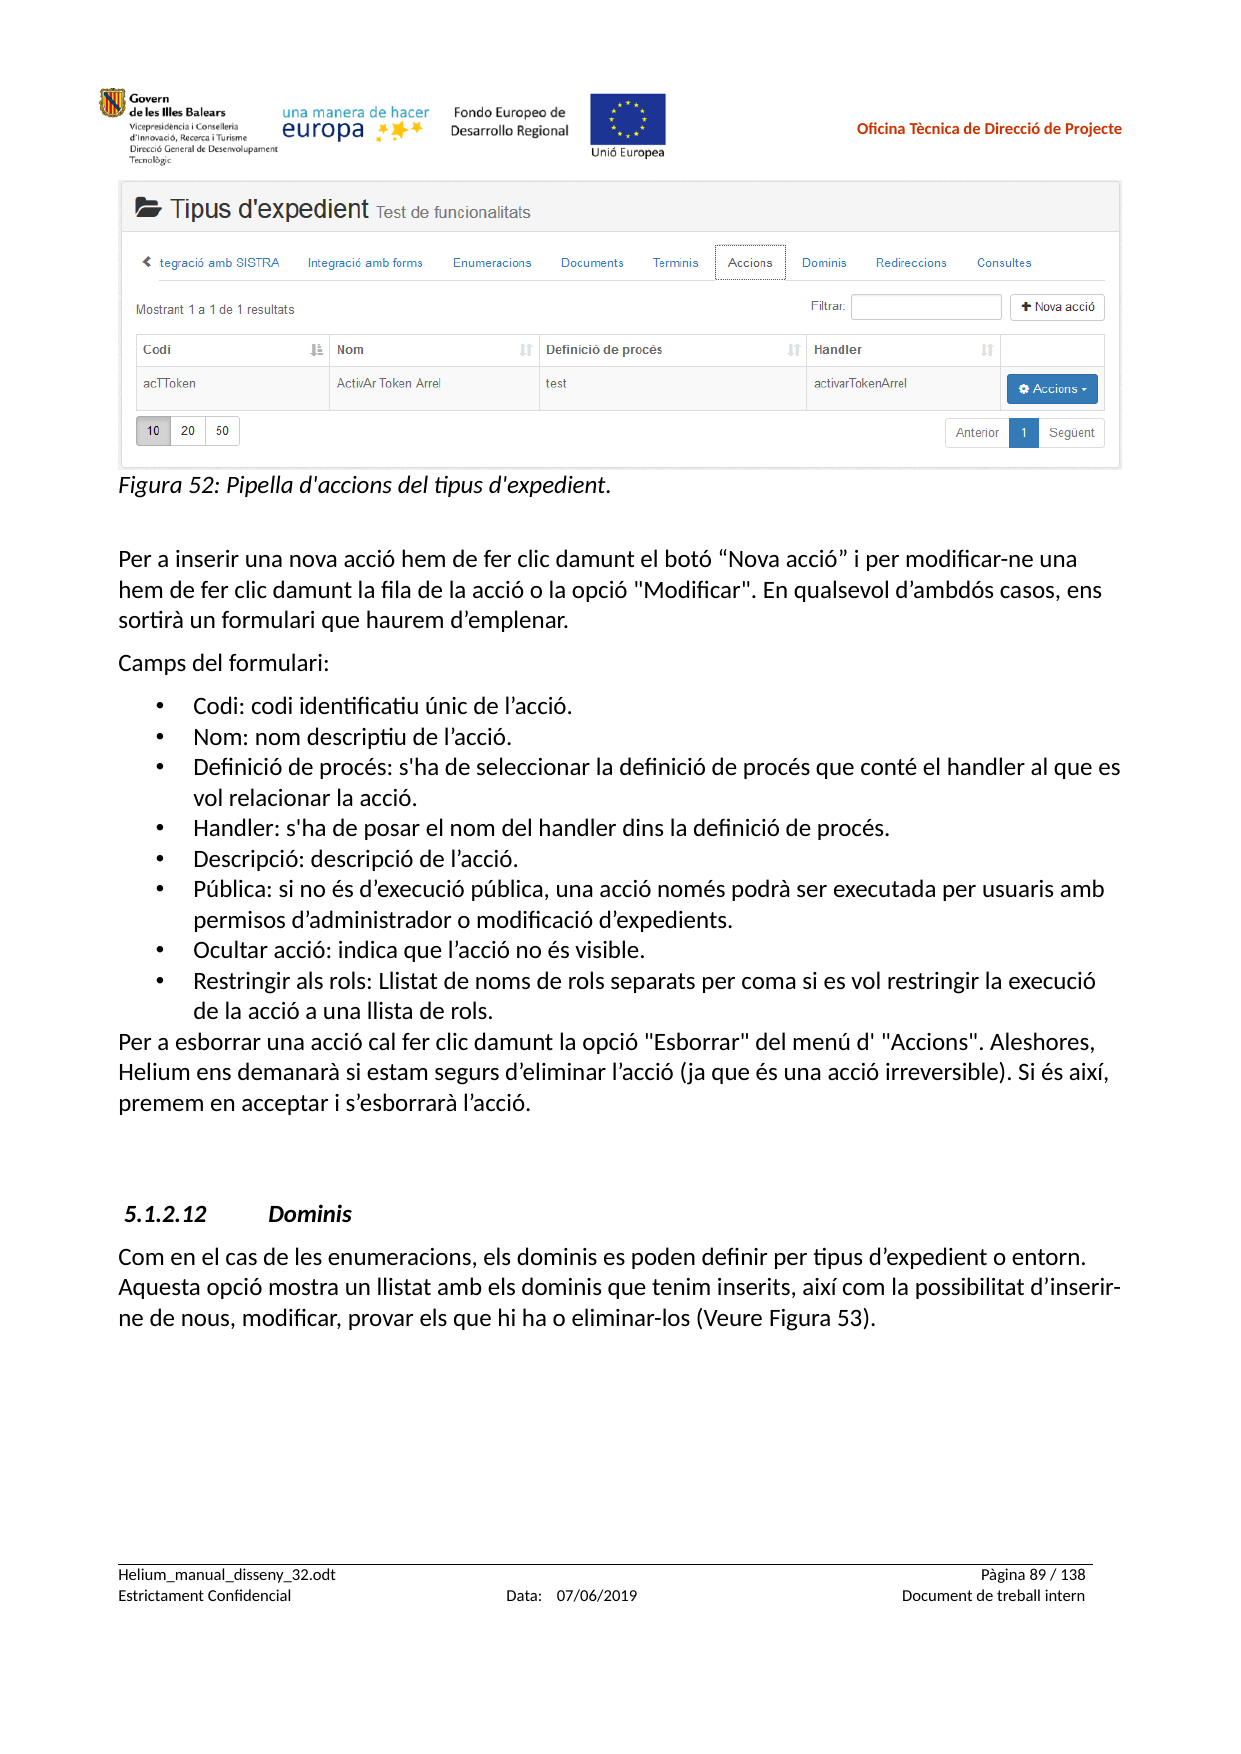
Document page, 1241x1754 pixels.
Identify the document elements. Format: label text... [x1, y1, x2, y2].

picture [118, 180, 1123, 470]
list Handler: s'ha de posar el nom del handler dins la definició de procés. [156, 812, 1122, 843]
text Per a esborrar una acció cal fer clic damunt la opció "Esborrar" del menú d' "Accions". Aleshores, Helium ens demanarà si estam segurs d’eliminar l’acció (ja que és una acció irreversible). Si és així, premem en acceptar i s’esborrarà l’acció. [118, 1026, 1122, 1118]
list Codi: codi identificatiu únic de l’acció. [156, 690, 1122, 721]
text Com en el cas de les enumeracions, els dominis es poden definir per tipus d’expedient o entorn. Aquesta opció mostra un llistat amb els dominis que tenim inserits, així com la possibilitat d’inserir-ne de nous, modificar, provar els que hi ha o eliminar-los (Veure Figura 53). [118, 1241, 1122, 1332]
text Camps del formulari: [118, 647, 1122, 678]
list Descripció: descripció de l’acció. [156, 843, 1122, 873]
list Definició de procés: s'ha de seleccionar la definició de procés que conté el handler al que es vol relacionar la acció. [156, 751, 1122, 812]
text Per a inserir una nova acció hem de fer clic damunt el botó “Nova acció” i per modificar-ne una hem de fer clic damunt la fila de la acció o la opció "Modificar". En qualsevol d’ambdós casos, ens sortirà un formulari que haurem d’emplenar. [118, 543, 1122, 635]
list Nom: nom descriptiu de l’acció. [156, 721, 1122, 751]
list Ocultar acció: indica que l’acció no és visible. [156, 934, 1122, 965]
subtitle Dominis [118, 1198, 1122, 1228]
picture [99, 87, 668, 166]
list Restringir als rols: Llistat de noms de rols separats per coma si es vol restringir la execució de la acció a una llista de rols. [156, 965, 1122, 1026]
text Figura 52: Pipella d'accions del tipus d'expedient. [118, 470, 1122, 500]
list Pública: si no és d’execució pública, una acció només podrà ser executada per usuaris amb permisos d’administrador o modificació d’expedients. [156, 873, 1122, 934]
